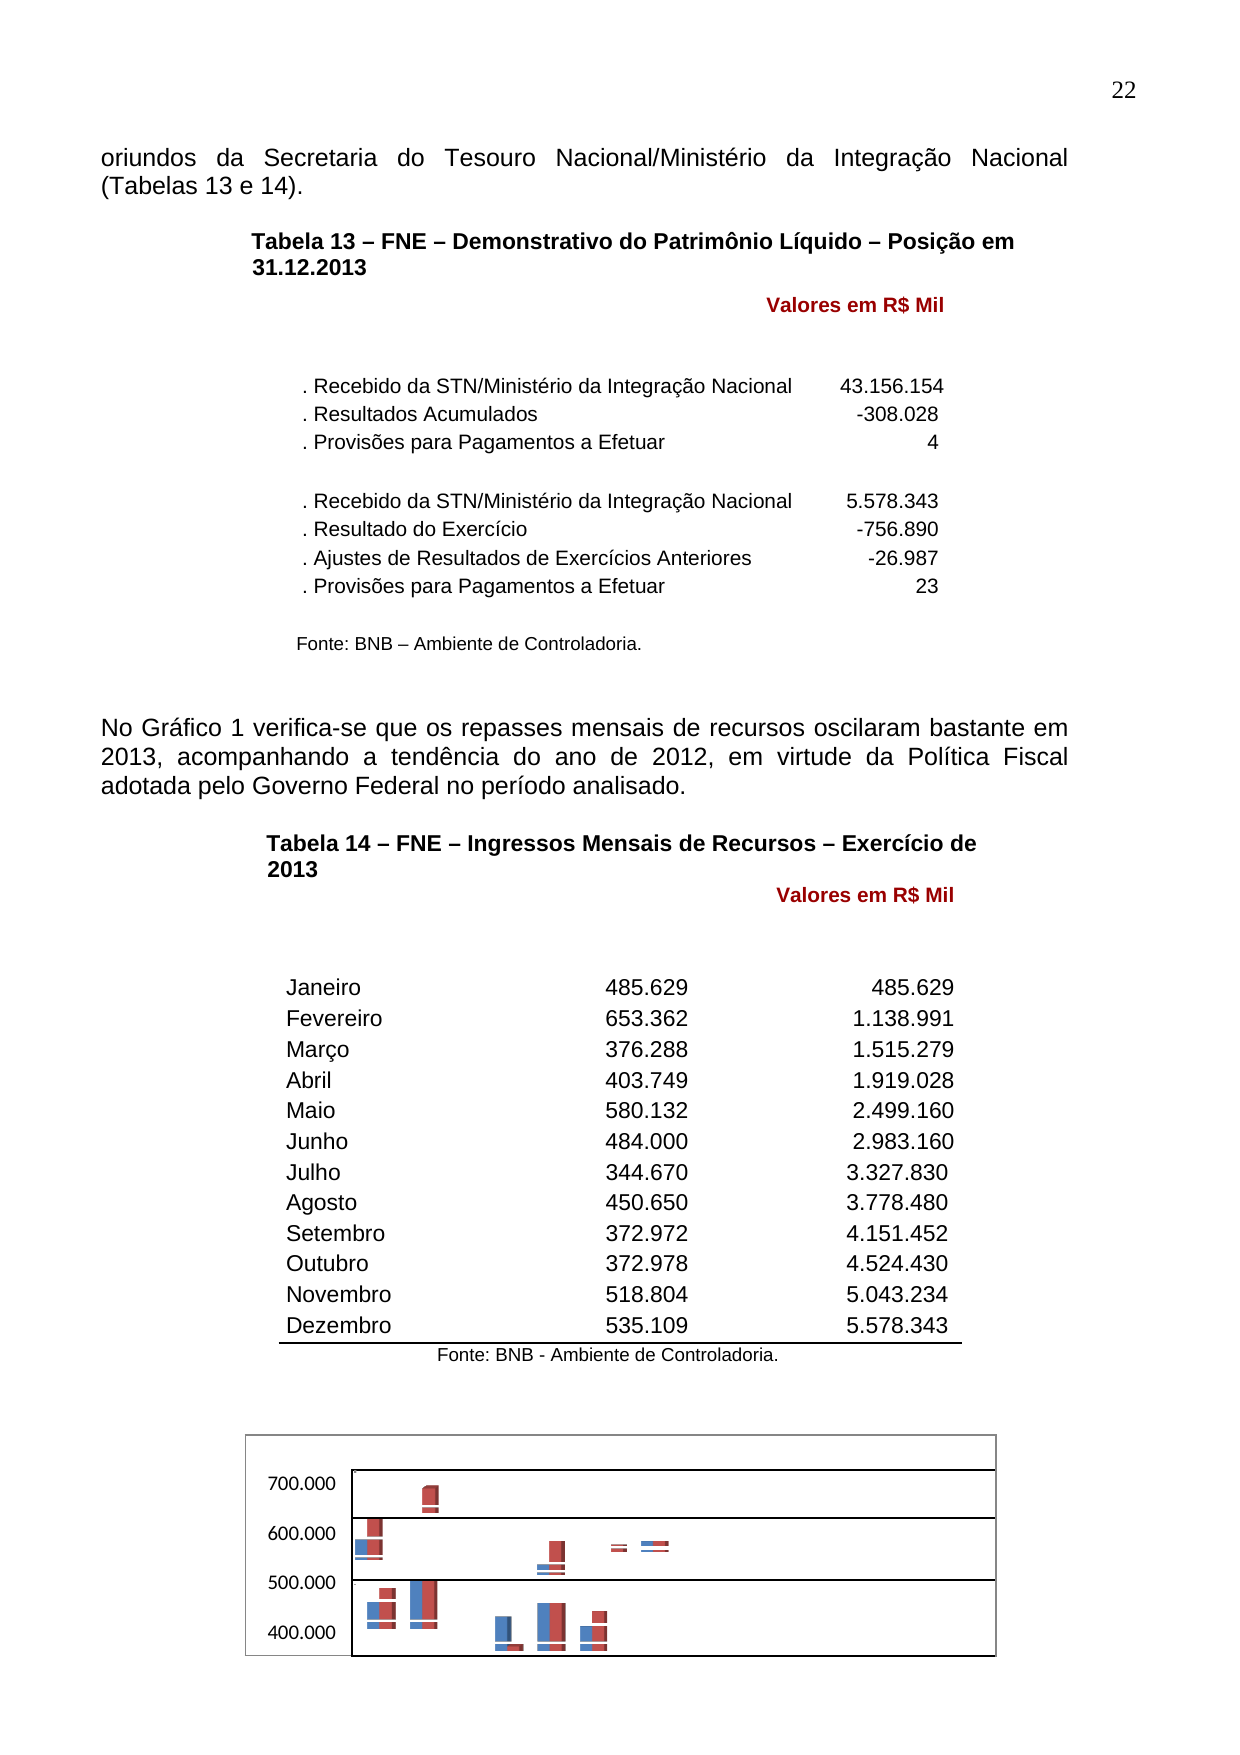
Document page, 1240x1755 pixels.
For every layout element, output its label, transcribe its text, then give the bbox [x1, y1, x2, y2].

table_cell . Recebido da STN/Ministério da Integração Nacional [289, 374, 829, 402]
text Tabela 14 – FNE – Ingressos Mensais de Recursos – Exercício de 2013 [266, 830, 988, 882]
text Tabela 13 – FNE – Demonstrativo do Patrimônio Líquido – Posição em 31.12.2013 [251, 228, 1024, 281]
table_cell [353, 1519, 449, 1579]
text Valores em R$ Mil [766, 293, 1144, 317]
table_header (1) Até 31.12.2012 [289, 321, 829, 374]
table_cell [449, 1471, 995, 1517]
table_cell 535.109 [523, 1312, 731, 1342]
table_cell Patrimônio Total em 31.12.2013 (1) + (2) [289, 602, 829, 633]
table_cell -756.890 [830, 517, 951, 546]
table_cell Dezembro [279, 1312, 522, 1342]
table_cell . Provisões para Pagamentos a Efetuar [289, 430, 829, 458]
table_cell Agosto [279, 1189, 522, 1220]
table_cell 43.156.154 [830, 374, 951, 402]
text Valores em R$ Mil [101, 883, 960, 907]
table_cell Janeiro [279, 974, 522, 1005]
table_cell . Ajustes de Resultados de Exercícios Anteriores [289, 546, 829, 574]
table_cell [449, 1581, 995, 1655]
table_cell 23 [830, 574, 951, 602]
table_cell 4.794.489 [830, 459, 951, 489]
table_cell 1.919.028 [731, 1067, 962, 1097]
table_cell Setembro [279, 1220, 522, 1250]
table_cell 3.327.830 [731, 1159, 962, 1189]
table_cell . Resultados Acumulados [289, 402, 829, 430]
table_cell 653.362 [523, 1005, 731, 1036]
table_cell 4 [830, 430, 951, 458]
table_header [449, 1436, 995, 1469]
table_cell -26.987 [830, 546, 951, 574]
table_cell Outubro [279, 1250, 522, 1281]
table_cell Maio [279, 1097, 522, 1128]
table_cell 372.978 [523, 1250, 731, 1281]
table_cell 5.043.234 [731, 1281, 962, 1312]
table_cell 518.804 [523, 1281, 731, 1312]
table_cell 5.578.343 [731, 1312, 962, 1342]
table_cell 344.670 [523, 1159, 731, 1189]
text No Gráfico 1 verifica-se que os repasses mensais de recursos oscilaram bastante em 2013, acompanhando a tendência do ano de 2012, em virtude da Política Fiscal adotada pelo Governo Federal no período analisado. [101, 713, 1070, 799]
text oriundos da Secretaria do Tesouro Nacional/Ministério da Integração Nacional (Tabelas 13 e 14). [101, 142, 1070, 200]
table_cell . Recebido da STN/Ministério da Integração Nacional [289, 489, 829, 517]
table_cell 372.972 [523, 1220, 731, 1250]
table_header [246, 1436, 449, 1469]
table_header Ingressos Acumulados [731, 911, 962, 974]
table_cell -308.028 [830, 402, 951, 430]
table_cell 2.499.160 [731, 1097, 962, 1128]
table_cell 485.629 [731, 974, 962, 1005]
text Fonte: BNB - Ambiente de Controladoria. [101, 1344, 1144, 1366]
table_cell 485.629 [523, 974, 731, 1005]
text Fonte: BNB – Ambiente de Controladoria. [296, 633, 1143, 654]
table_cell 376.288 [523, 1036, 731, 1067]
table_cell Fevereiro [279, 1005, 522, 1036]
table_cell . Provisões para Pagamentos a Efetuar [289, 574, 829, 602]
table_cell Novembro [279, 1281, 522, 1312]
table_header Mês [279, 911, 522, 974]
table_cell 47.642.619 [830, 602, 951, 633]
table_cell [449, 1519, 995, 1579]
table_cell 1.515.279 [731, 1036, 962, 1067]
table_cell 1.138.991 [731, 1005, 962, 1036]
table_cell [353, 1581, 449, 1655]
table_cell [353, 1471, 449, 1517]
table_cell 403.749 [523, 1067, 731, 1097]
table_cell 3.778.480 [731, 1189, 962, 1220]
table_cell Julho [279, 1159, 522, 1189]
table_cell (2) No Exercício de 2013 [289, 459, 829, 489]
table_header Ingressos [523, 911, 731, 974]
table_header 42.848.130 [830, 321, 951, 374]
table_cell 5.578.343 [830, 489, 951, 517]
table_cell 580.132 [523, 1097, 731, 1128]
table_cell 4.151.452 [731, 1220, 962, 1250]
table_cell 700.000 600.000 500.000 400.000 [246, 1469, 351, 1655]
table_cell . Resultado do Exercício [289, 517, 829, 546]
table_cell 4.524.430 [731, 1250, 962, 1281]
table_cell Junho [279, 1128, 522, 1158]
table_cell Março [279, 1036, 522, 1067]
table_cell 2.983.160 [731, 1128, 962, 1158]
table_cell Abril [279, 1067, 522, 1097]
table_cell 450.650 [523, 1189, 731, 1220]
table_cell 484.000 [523, 1128, 731, 1158]
